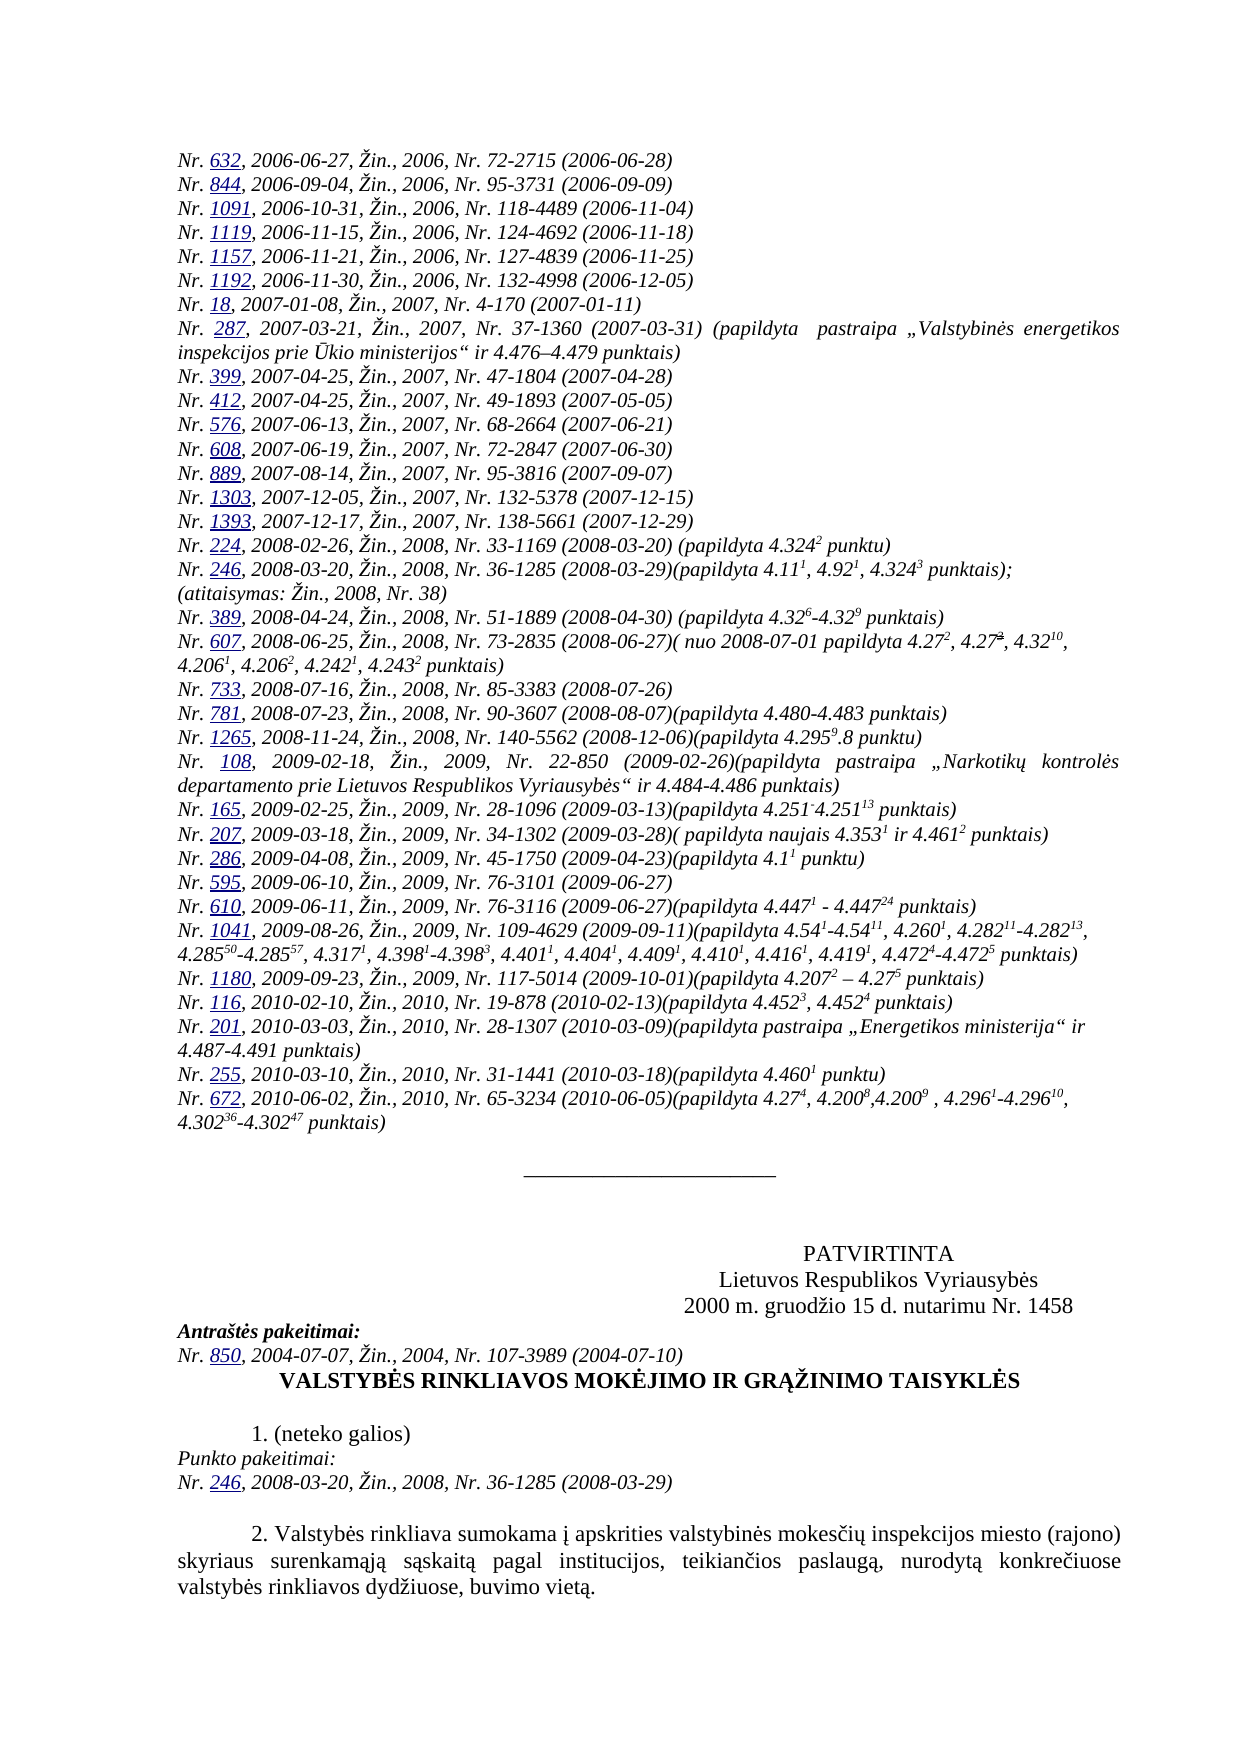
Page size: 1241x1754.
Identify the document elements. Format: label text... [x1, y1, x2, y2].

text Nr. 412, 2007-04-25, Žin., 2007, Nr. 49-1893 (2007-05-05) [177, 388, 1122, 412]
text Nr. 255, 2010-03-10, Žin., 2010, Nr. 31-1441 (2010-03-18)(papildyta 4.4601 punktu) [177, 1062, 1122, 1086]
text Patvirtinta [635, 1240, 1122, 1266]
text Nr. 850, 2004-07-07, Žin., 2004, Nr. 107-3989 (2004-07-10) [177, 1343, 1122, 1367]
text Nr. 389, 2008-04-24, Žin., 2008, Nr. 51-1889 (2008-04-30) (papildyta 4.326-4.329 punktais) [177, 605, 1122, 629]
text Nr. 1041, 2009-08-26, Žin., 2009, Nr. 109-4629 (2009-09-11)(papildyta 4.541-4.5411, 4.2601, 4.28211-4.28213, 4.28550-4.28557, 4.3171, 4.3981-4.3983, 4.4011, 4.4041, 4.4091, 4.4101, 4.4161, 4.4191, 4.4724-4.4725 punktais) [177, 918, 1122, 966]
text Nr. 165, 2009-02-25, Žin., 2009, Nr. 28-1096 (2009-03-13)(papildyta 4.251-4.25113 punktais) [177, 797, 1122, 821]
text Nr. 1180, 2009-09-23, Žin., 2009, Nr. 117-5014 (2009-10-01)(papildyta 4.2072 – 4.275 punktais) [177, 966, 1122, 990]
text Nr. 224, 2008-02-26, Žin., 2008, Nr. 33-1169 (2008-03-20) (papildyta 4.3242 punktu) [177, 533, 1122, 557]
text Nr. 399, 2007-04-25, Žin., 2007, Nr. 47-1804 (2007-04-28) [177, 364, 1122, 388]
text Nr. 18, 2007-01-08, Žin., 2007, Nr. 4-170 (2007-01-11) [177, 292, 1122, 316]
text Nr. 607, 2008-06-25, Žin., 2008, Nr. 73-2835 (2008-06-27)( nuo 2008-07-01 papildyta 4.272, 4.273, 4.3210, 4.2061, 4.2062, 4.2421, 4.2432 punktais) [177, 629, 1122, 677]
text Nr. 1393, 2007-12-17, Žin., 2007, Nr. 138-5661 (2007-12-29) [177, 509, 1122, 533]
text 2. Valstybės rinkliava sumokama į apskrities valstybinės mokesčių inspekcijos miesto (rajono) skyriaus surenkamąją sąskaitą pagal institucijos, teikiančios paslaugą, nurodytą konkrečiuose valstybės rinkliavos dydžiuose, buvimo vietą. [177, 1520, 1122, 1599]
text –––––––––––––––––––––– [177, 1161, 1122, 1187]
text Antraštės pakeitimai: [177, 1319, 1122, 1343]
text 1. (neteko galios) [177, 1419, 1122, 1446]
text Nr. 246, 2008-03-20, Žin., 2008, Nr. 36-1285 (2008-03-29) [177, 1470, 1122, 1494]
text Nr. 672, 2010-06-02, Žin., 2010, Nr. 65-3234 (2010-06-05)(papildyta 4.274, 4.2008,4.2009 , 4.2961-4.29610, 4.30236-4.30247 punktais) [177, 1086, 1122, 1134]
text Nr. 1265, 2008-11-24, Žin., 2008, Nr. 140-5562 (2008-12-06)(papildyta 4.2959.8 punktu) [177, 725, 1122, 749]
text Nr. 1157, 2006-11-21, Žin., 2006, Nr. 127-4839 (2006-11-25) [177, 244, 1122, 268]
text Nr. 108, 2009-02-18, Žin., 2009, Nr. 22-850 (2009-02-26)(papildyta pastraipa „Narkotikų kontrolės departamento prie Lietuvos Respublikos Vyriausybės“ ir 4.484-4.486 punktais) [177, 749, 1122, 797]
text Nr. 733, 2008-07-16, Žin., 2008, Nr. 85-3383 (2008-07-26) [177, 677, 1122, 701]
text Lietuvos Respublikos Vyriausybės 2000 m. gruodžio 15 d. nutarimu Nr. 1458 [635, 1266, 1122, 1319]
text Nr. 632, 2006-06-27, Žin., 2006, Nr. 72-2715 (2006-06-28) [177, 148, 1122, 172]
text Punkto pakeitimai: [177, 1446, 1122, 1470]
text Nr. 1119, 2006-11-15, Žin., 2006, Nr. 124-4692 (2006-11-18) [177, 220, 1122, 244]
text Nr. 201, 2010-03-03, Žin., 2010, Nr. 28-1307 (2010-03-09)(papildyta pastraipa „Energetikos ministerija“ ir 4.487-4.491 punktais) [177, 1014, 1122, 1062]
text Nr. 595, 2009-06-10, Žin., 2009, Nr. 76-3101 (2009-06-27) [177, 869, 1122, 894]
text Nr. 246, 2008-03-20, Žin., 2008, Nr. 36-1285 (2008-03-29)(papildyta 4.111, 4.921, 4.3243 punktais); (atitaisymas: Žin., 2008, Nr. 38) [177, 557, 1122, 605]
text Nr. 844, 2006-09-04, Žin., 2006, Nr. 95-3731 (2006-09-09) [177, 172, 1122, 196]
text Nr. 287, 2007-03-21, Žin., 2007, Nr. 37-1360 (2007-03-31) (papildyta pastraipa „Valstybinės energetikos inspekcijos prie Ūkio ministerijos“ ir 4.476–4.479 punktais) [177, 316, 1122, 364]
text Nr. 781, 2008-07-23, Žin., 2008, Nr. 90-3607 (2008-08-07)(papildyta 4.480-4.483 punktais) [177, 701, 1122, 725]
text Nr. 1091, 2006-10-31, Žin., 2006, Nr. 118-4489 (2006-11-04) [177, 196, 1122, 220]
text Nr. 286, 2009-04-08, Žin., 2009, Nr. 45-1750 (2009-04-23)(papildyta 4.11 punktu) [177, 846, 1122, 869]
text Nr. 207, 2009-03-18, Žin., 2009, Nr. 34-1302 (2009-03-28)( papildyta naujais 4.3531 ir 4.4612 punktais) [177, 821, 1122, 846]
text VALSTYBĖS RINKLIAVOS MOKĖJIMO IR GRĄŽINIMO TAISYKLĖS [177, 1367, 1122, 1393]
text Nr. 116, 2010-02-10, Žin., 2010, Nr. 19-878 (2010-02-13)(papildyta 4.4523, 4.4524 punktais) [177, 990, 1122, 1014]
text Nr. 1192, 2006-11-30, Žin., 2006, Nr. 132-4998 (2006-12-05) [177, 268, 1122, 292]
text Nr. 576, 2007-06-13, Žin., 2007, Nr. 68-2664 (2007-06-21) [177, 412, 1122, 436]
text Nr. 889, 2007-08-14, Žin., 2007, Nr. 95-3816 (2007-09-07) [177, 461, 1122, 484]
text Nr. 608, 2007-06-19, Žin., 2007, Nr. 72-2847 (2007-06-30) [177, 436, 1122, 461]
text Nr. 1303, 2007-12-05, Žin., 2007, Nr. 132-5378 (2007-12-15) [177, 484, 1122, 509]
text Nr. 610, 2009-06-11, Žin., 2009, Nr. 76-3116 (2009-06-27)(papildyta 4.4471 - 4.44724 punktais) [177, 894, 1122, 918]
